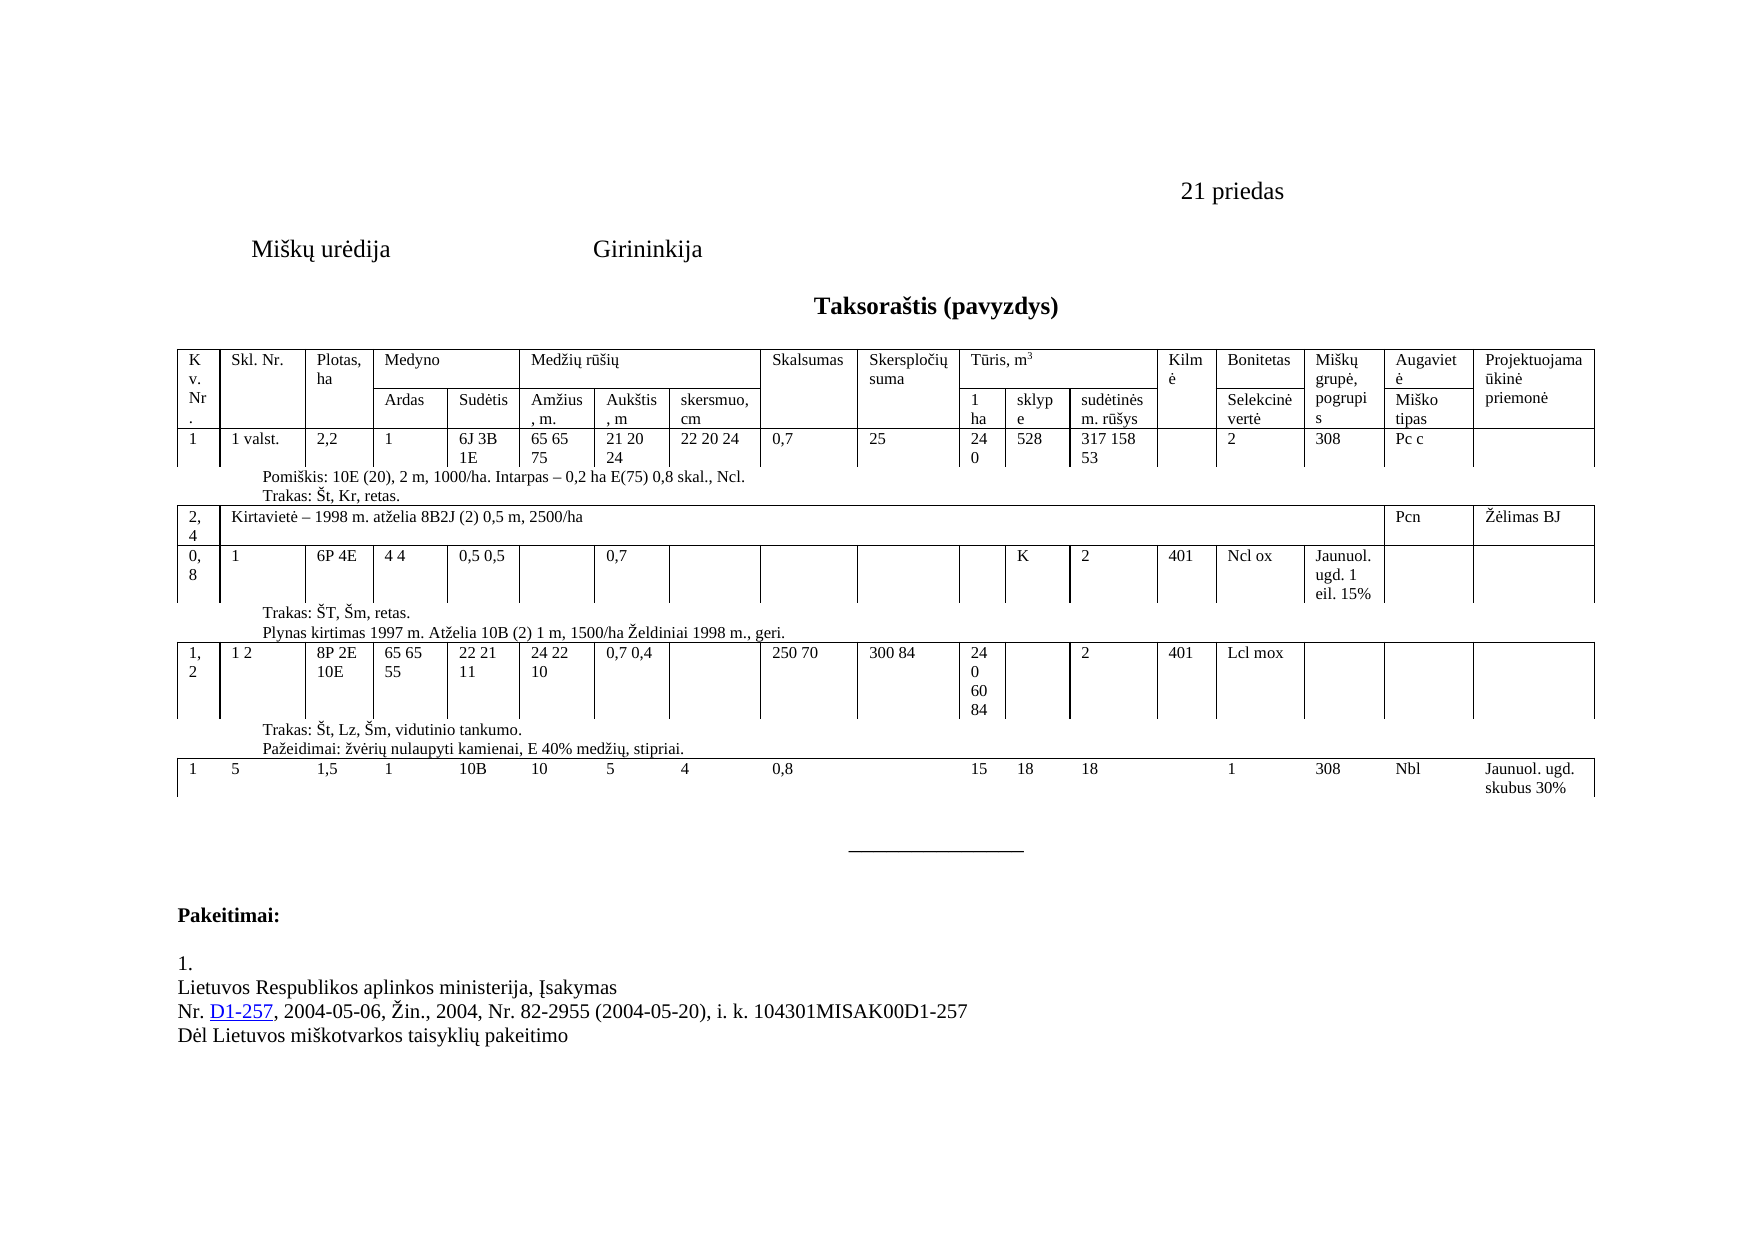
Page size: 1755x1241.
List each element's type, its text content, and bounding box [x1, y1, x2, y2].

table_cell Jaunuol. ugd. skubus 30% [1474, 759, 1594, 797]
text 1. [177, 951, 1695, 975]
table_header Plotas, ha [306, 350, 373, 428]
table_cell 1 [178, 429, 219, 467]
table_header Medyno [374, 350, 519, 388]
table_cell [520, 546, 594, 603]
table_cell [1158, 429, 1216, 467]
table_cell Trakas: ŠT, Šm, retas. Plynas kirtimas 1997 m. Atželia 10B (2) 1 m, 1500/ha Želdiniai 1998 m., geri. [177, 603, 1595, 642]
table_cell 1,2 [178, 643, 219, 719]
table_header Bonitetas [1217, 350, 1304, 388]
table_cell 2,4 [178, 506, 219, 545]
table_cell 308 [1305, 429, 1384, 467]
table_cell Amžius, m. [520, 389, 594, 428]
table_cell sudėtinės m. rūšys [1071, 389, 1157, 428]
table_cell [1305, 643, 1384, 719]
table_cell 240 60 84 [960, 643, 1005, 719]
table_cell [670, 546, 760, 603]
table_cell 401 [1158, 546, 1216, 603]
table_cell [1385, 546, 1473, 603]
table_cell 65 65 75 [520, 429, 594, 467]
table_cell 300 84 [858, 643, 959, 719]
table_cell Pcn [1385, 506, 1473, 545]
table_cell 24 22 10 [520, 643, 594, 719]
table_cell 1 2 [221, 643, 305, 719]
table_cell 250 70 [761, 643, 857, 719]
table_cell 1 [1216, 759, 1304, 797]
table_cell 18 [1006, 759, 1070, 797]
table_cell Sudėtis [448, 389, 519, 428]
table_cell Miško tipas [1385, 389, 1473, 428]
table_header Medžių rūšių [520, 350, 760, 388]
table_cell 308 [1304, 759, 1384, 797]
table_cell 2 [1217, 429, 1304, 467]
table_cell 4 4 [374, 546, 447, 603]
table_cell Selekcinė vertė [1217, 389, 1304, 428]
table_cell 65 65 55 [374, 643, 447, 719]
table_cell 0,8 [761, 759, 858, 797]
table_cell 21 20 24 [595, 429, 669, 467]
table_header Augavietė [1385, 350, 1473, 388]
text Dėl Lietuvos miškotvarkos taisyklių pakeitimo [177, 1023, 1695, 1047]
table_cell [1385, 643, 1473, 719]
table_cell [1006, 643, 1069, 719]
table_cell 0,7 0,4 [595, 643, 669, 719]
table_header Kv. Nr. [178, 350, 219, 428]
table_cell Žėlimas BJ [1474, 506, 1594, 545]
table_cell [858, 759, 959, 797]
table_cell 2,2 [306, 429, 373, 467]
table_cell 25 [858, 429, 959, 467]
table_cell [761, 546, 857, 603]
table_cell 5 [595, 759, 669, 797]
text Taksoraštis (pavyzdys) [177, 291, 1695, 320]
table_cell 1 [374, 429, 447, 467]
table_cell 1,5 [305, 759, 373, 797]
table_cell 1 [221, 546, 305, 603]
table_header Skalsumas [761, 350, 857, 428]
table_cell 2 [1071, 546, 1157, 603]
table_cell 4 [669, 759, 761, 797]
table_cell 1 [178, 759, 220, 797]
table_cell 8P 2E 10E [306, 643, 373, 719]
table_cell 0,8 [178, 546, 219, 603]
table_cell [1474, 546, 1594, 603]
table_cell 15 [959, 759, 1006, 797]
text Nr. D1-257, 2004-05-06, Žin., 2004, Nr. 82-2955 (2004-05-20), i. k. 104301MISAK00D1-257 [177, 999, 1695, 1023]
table_cell 528 [1006, 429, 1069, 467]
table_cell 5 [220, 759, 305, 797]
table_cell Jaunuol. ugd. 1 eil. 15% [1305, 546, 1384, 603]
table_cell Ardas [374, 389, 447, 428]
table_cell 0,7 [761, 429, 857, 467]
table_cell skersmuo, cm [670, 389, 760, 428]
table_header Skerspločių suma [858, 350, 959, 428]
table_cell 22 20 24 [670, 429, 760, 467]
table_cell 10 [520, 759, 595, 797]
table_header Skl. Nr. [221, 350, 305, 428]
table_cell [1474, 643, 1594, 719]
table_cell [1157, 759, 1216, 797]
table_header Kilmė [1158, 350, 1216, 428]
table_cell 401 [1158, 643, 1216, 719]
table_header Miškų grupė, pogrupis [1305, 350, 1384, 428]
table_cell 317 158 53 [1071, 429, 1157, 467]
table_cell 6P 4E [306, 546, 373, 603]
table_cell [670, 643, 760, 719]
table_cell 240 [960, 429, 1005, 467]
text Pakeitimai: [177, 903, 1695, 927]
table_cell 10B [448, 759, 519, 797]
table_cell Pc c [1385, 429, 1473, 467]
table_cell 0,5 0,5 [448, 546, 519, 603]
text Miškų urėdija Girininkija [177, 234, 1695, 263]
table_cell 22 21 11 [448, 643, 519, 719]
table_cell Nbl [1384, 759, 1474, 797]
table_cell 1 ha [960, 389, 1005, 428]
table_header Projektuojama ūkinė priemonė [1474, 350, 1594, 428]
table_cell 0,7 [595, 546, 669, 603]
text ______________ [177, 826, 1695, 854]
text Lietuvos Respublikos aplinkos ministerija, Įsakymas [177, 975, 1695, 999]
table_cell sklype [1006, 389, 1069, 428]
table_cell Trakas: Št, Lz, Šm, vidutinio tankumo. Pažeidimai: žvėrių nulaupyti kamienai, E 40% medžių, stipriai. [177, 719, 1595, 758]
table_cell [1474, 429, 1594, 467]
table_cell [858, 546, 959, 603]
table_cell 18 [1070, 759, 1157, 797]
table_cell [960, 546, 1005, 603]
table_cell K [1006, 546, 1069, 603]
table_cell Kirtavietė – 1998 m. atželia 8B2J (2) 0,5 m, 2500/ha [221, 506, 1384, 545]
table_cell Lcl mox [1217, 643, 1304, 719]
table_cell Aukštis, m [595, 389, 669, 428]
table_cell 1 valst. [221, 429, 305, 467]
table_cell Pomiškis: 10E (20), 2 m, 1000/ha. Intarpas – 0,2 ha E(75) 0,8 skal., Ncl. Trakas: Št, Kr, retas. [177, 467, 1595, 505]
table_cell Ncl ox [1217, 546, 1304, 603]
table_cell 1 [373, 759, 448, 797]
table_cell 6J 3B 1E [448, 429, 519, 467]
table_cell 2 [1071, 643, 1157, 719]
table_header Tūris, m3 [960, 350, 1157, 388]
text 21 priedas [177, 176, 1695, 205]
